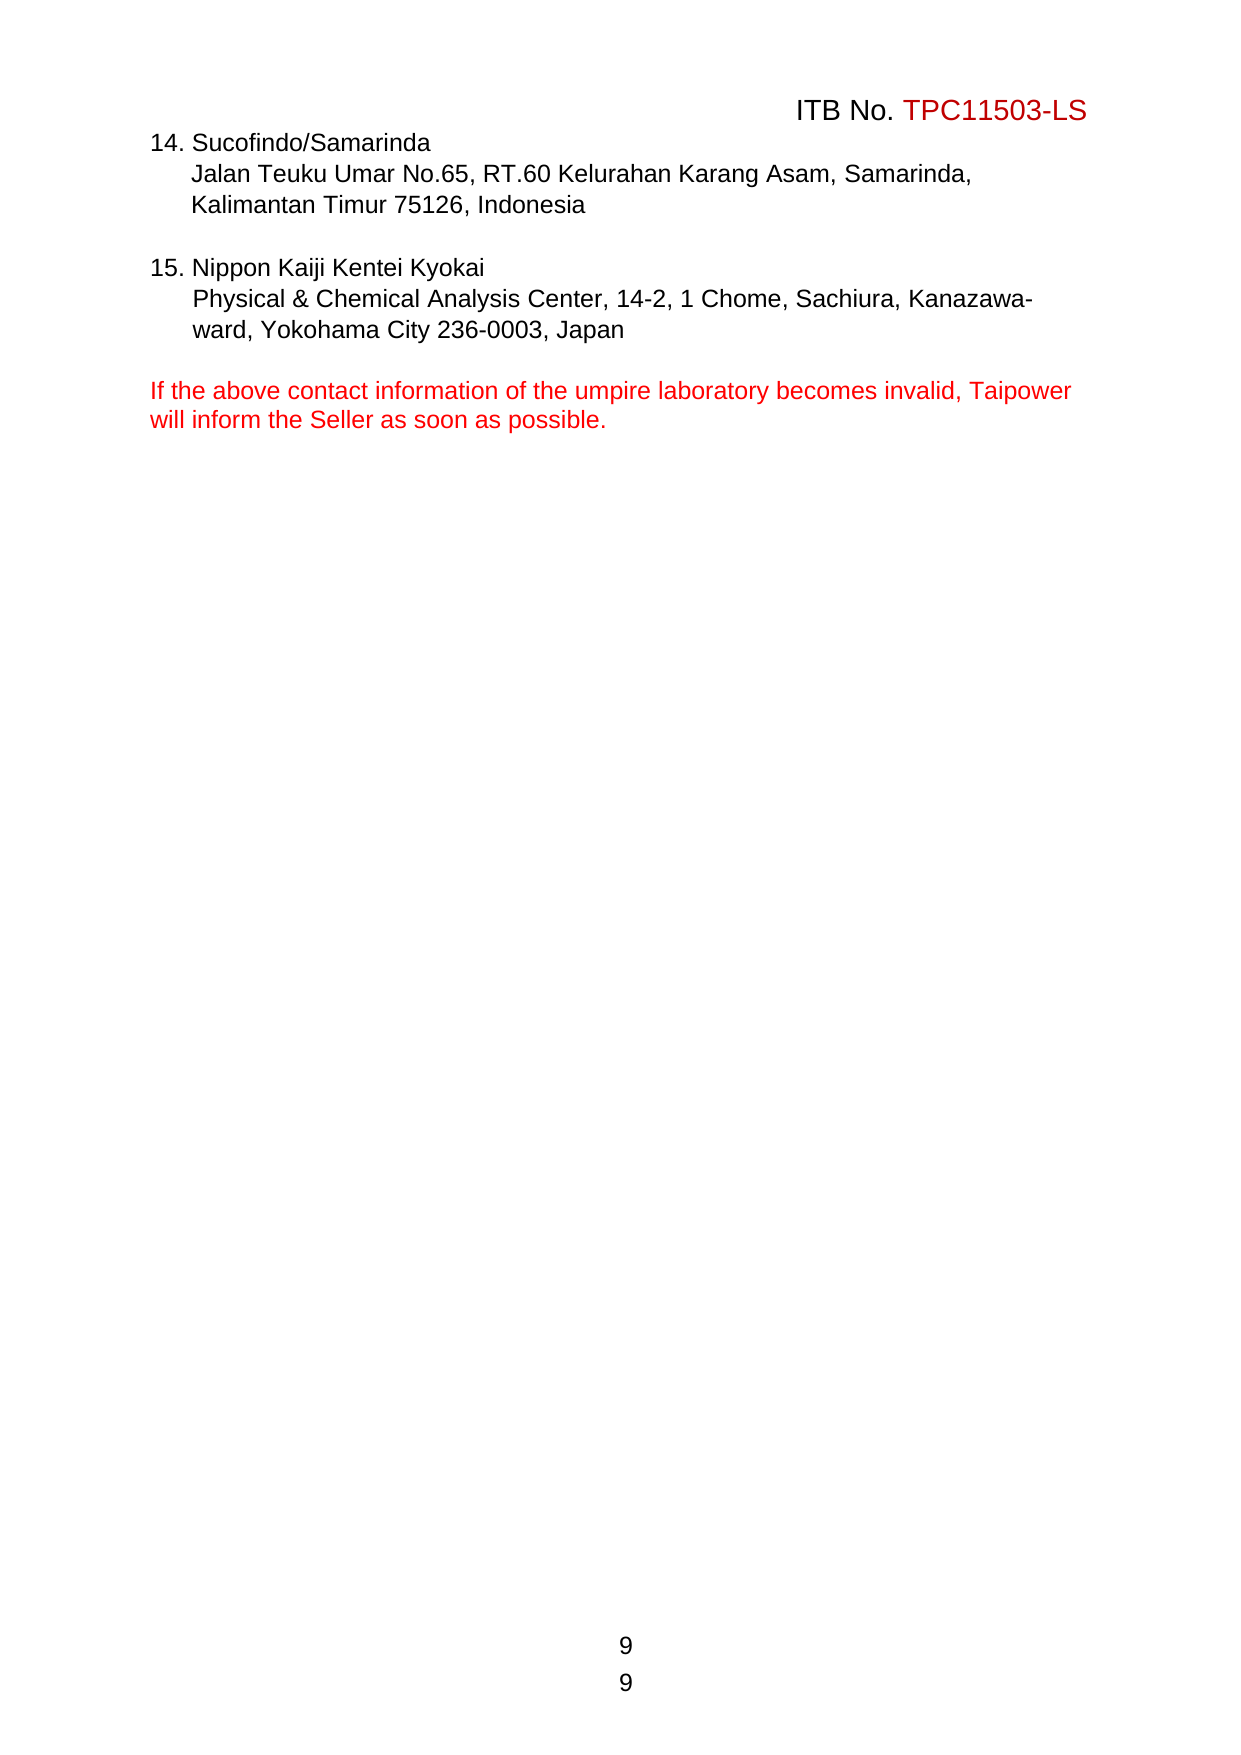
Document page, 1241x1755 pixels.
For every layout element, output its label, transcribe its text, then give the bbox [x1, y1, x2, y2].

text Physical & Chemical Analysis Center, 14-2, 1 Chome, Sachiura, Kanazawa-ward, Yokohama City 236-0003, Japan [192, 282, 1087, 345]
text If the above contact information of the umpire laboratory becomes invalid, Taipower will inform the Seller as soon as possible. [150, 376, 1087, 434]
text 14. Sucofindo/Samarinda [150, 126, 1087, 157]
text 15. Nippon Kaiji Kentei Kyokai [150, 220, 1087, 282]
text Jalan Teuku Umar No.65, RT.60 Kelurahan Karang Asam, Samarinda, Kalimantan Timur 75126, Indonesia [191, 157, 1087, 220]
